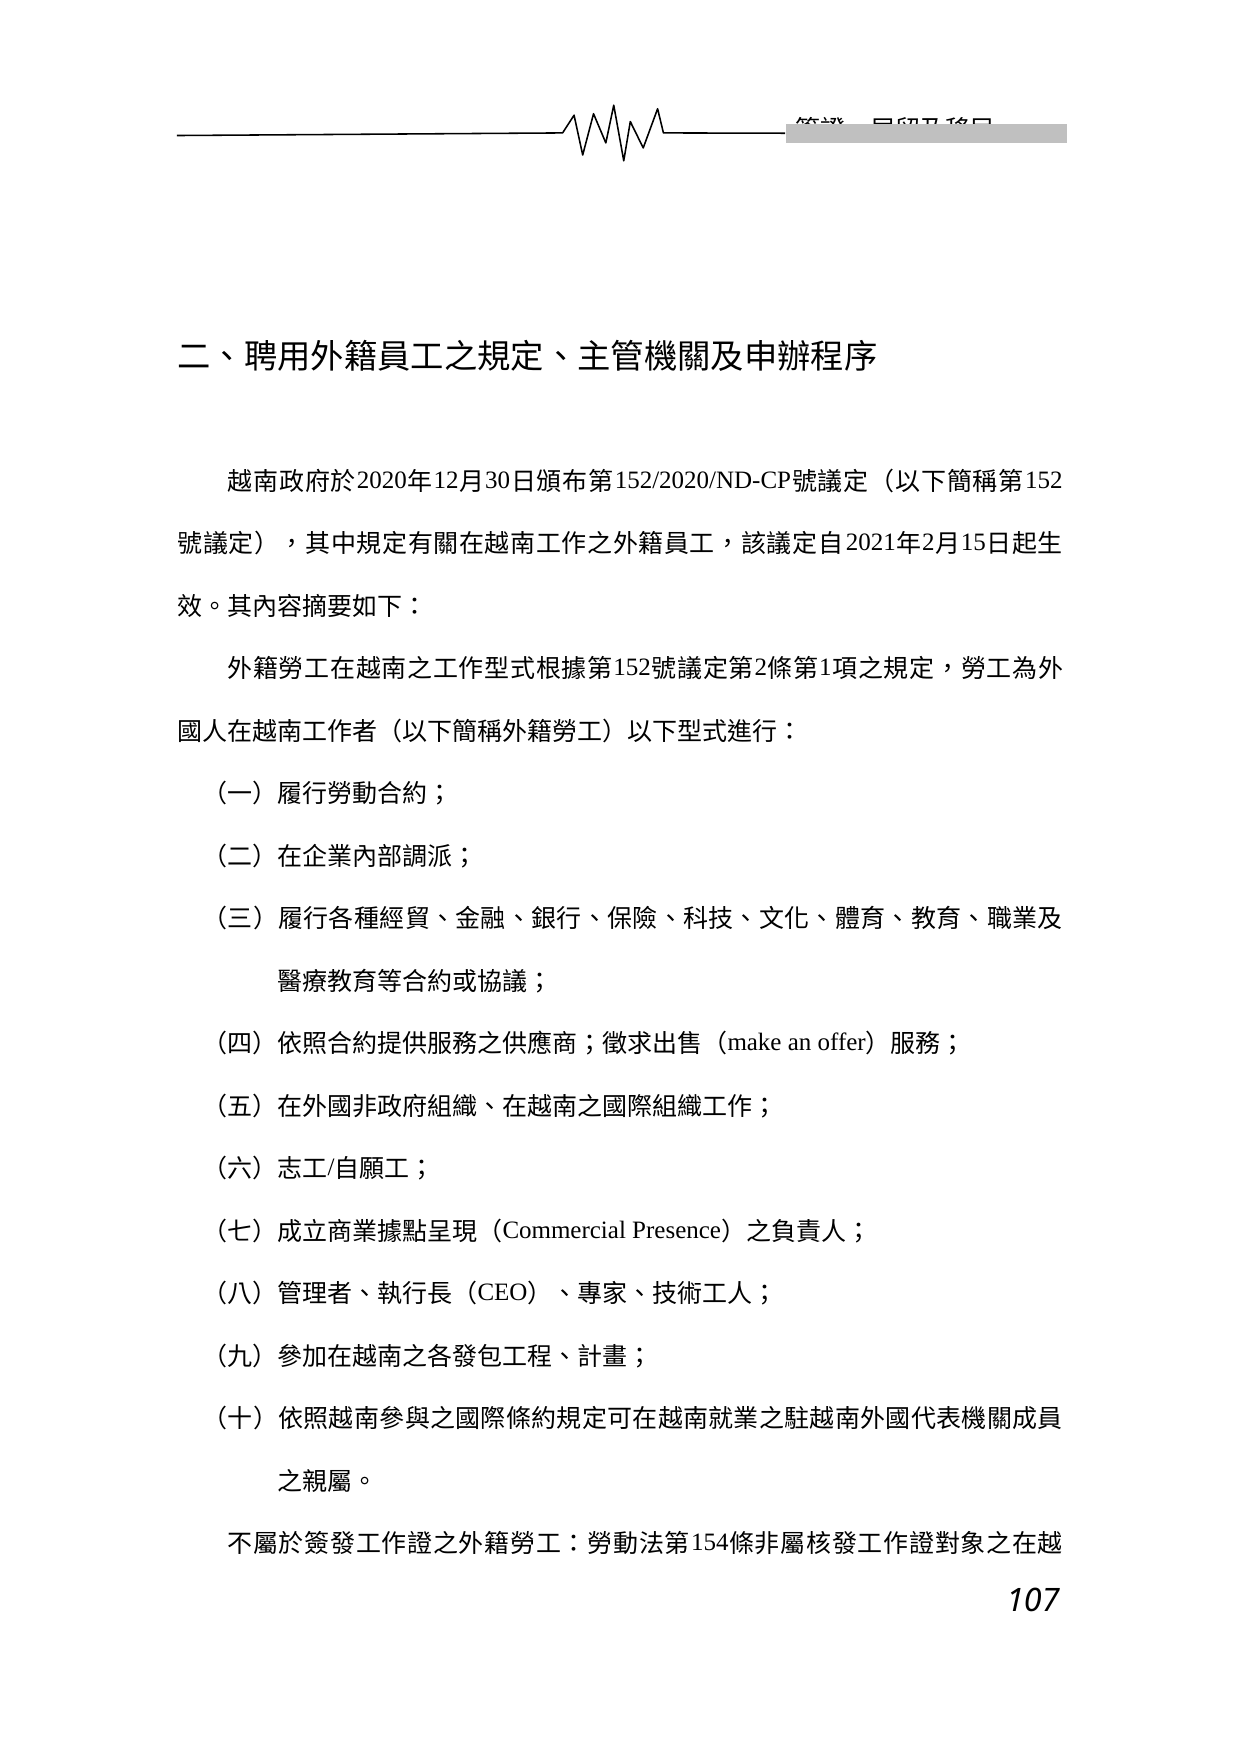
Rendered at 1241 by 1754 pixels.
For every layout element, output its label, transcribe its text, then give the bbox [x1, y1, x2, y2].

text （五）在外國非政府組織、在越南之國際組織工作； [202, 1063, 1063, 1125]
text （四）依照合約提供服務之供應商；徵求出售（make an offer）服務； [202, 1000, 1063, 1063]
text （三）履行各種經貿、金融、銀行、保險、科技、文化、體育、教育、職業及醫療教育等合約或協議； [202, 875, 1063, 1000]
text （二）在企業內部調派； [202, 813, 1063, 875]
text （一）履行勞動合約； [202, 750, 1063, 813]
text （六）志工/自願工； [202, 1125, 1063, 1188]
text 外籍勞工在越南之工作型式根據第152號議定第2條第1項之規定，勞工為外國人在越南工作者（以下簡稱外籍勞工）以下型式進行： [177, 625, 1063, 750]
text 二、聘用外籍員工之規定、主管機關及申辦程序 [177, 313, 1063, 375]
text （九）參加在越南之各發包工程、計畫； [202, 1313, 1063, 1375]
text （七）成立商業據點呈現（Commercial Presence）之負責人； [202, 1188, 1063, 1250]
text 不屬於簽發工作證之外籍勞工：勞動法第154條非屬核發工作證對象之在越 [177, 1500, 1063, 1563]
text （十）依照越南參與之國際條約規定可在越南就業之駐越南外國代表機關成員之親屬。 [202, 1375, 1063, 1500]
text （八）管理者、執行長（CEO）、專家、技術工人； [202, 1250, 1063, 1313]
text 越南政府於2020年12月30日頒布第152/2020/ND-CP號議定（以下簡稱第152號議定），其中規定有關在越南工作之外籍員工，該議定自2021年2月15日起生效。其內容摘要如下： [177, 438, 1063, 625]
